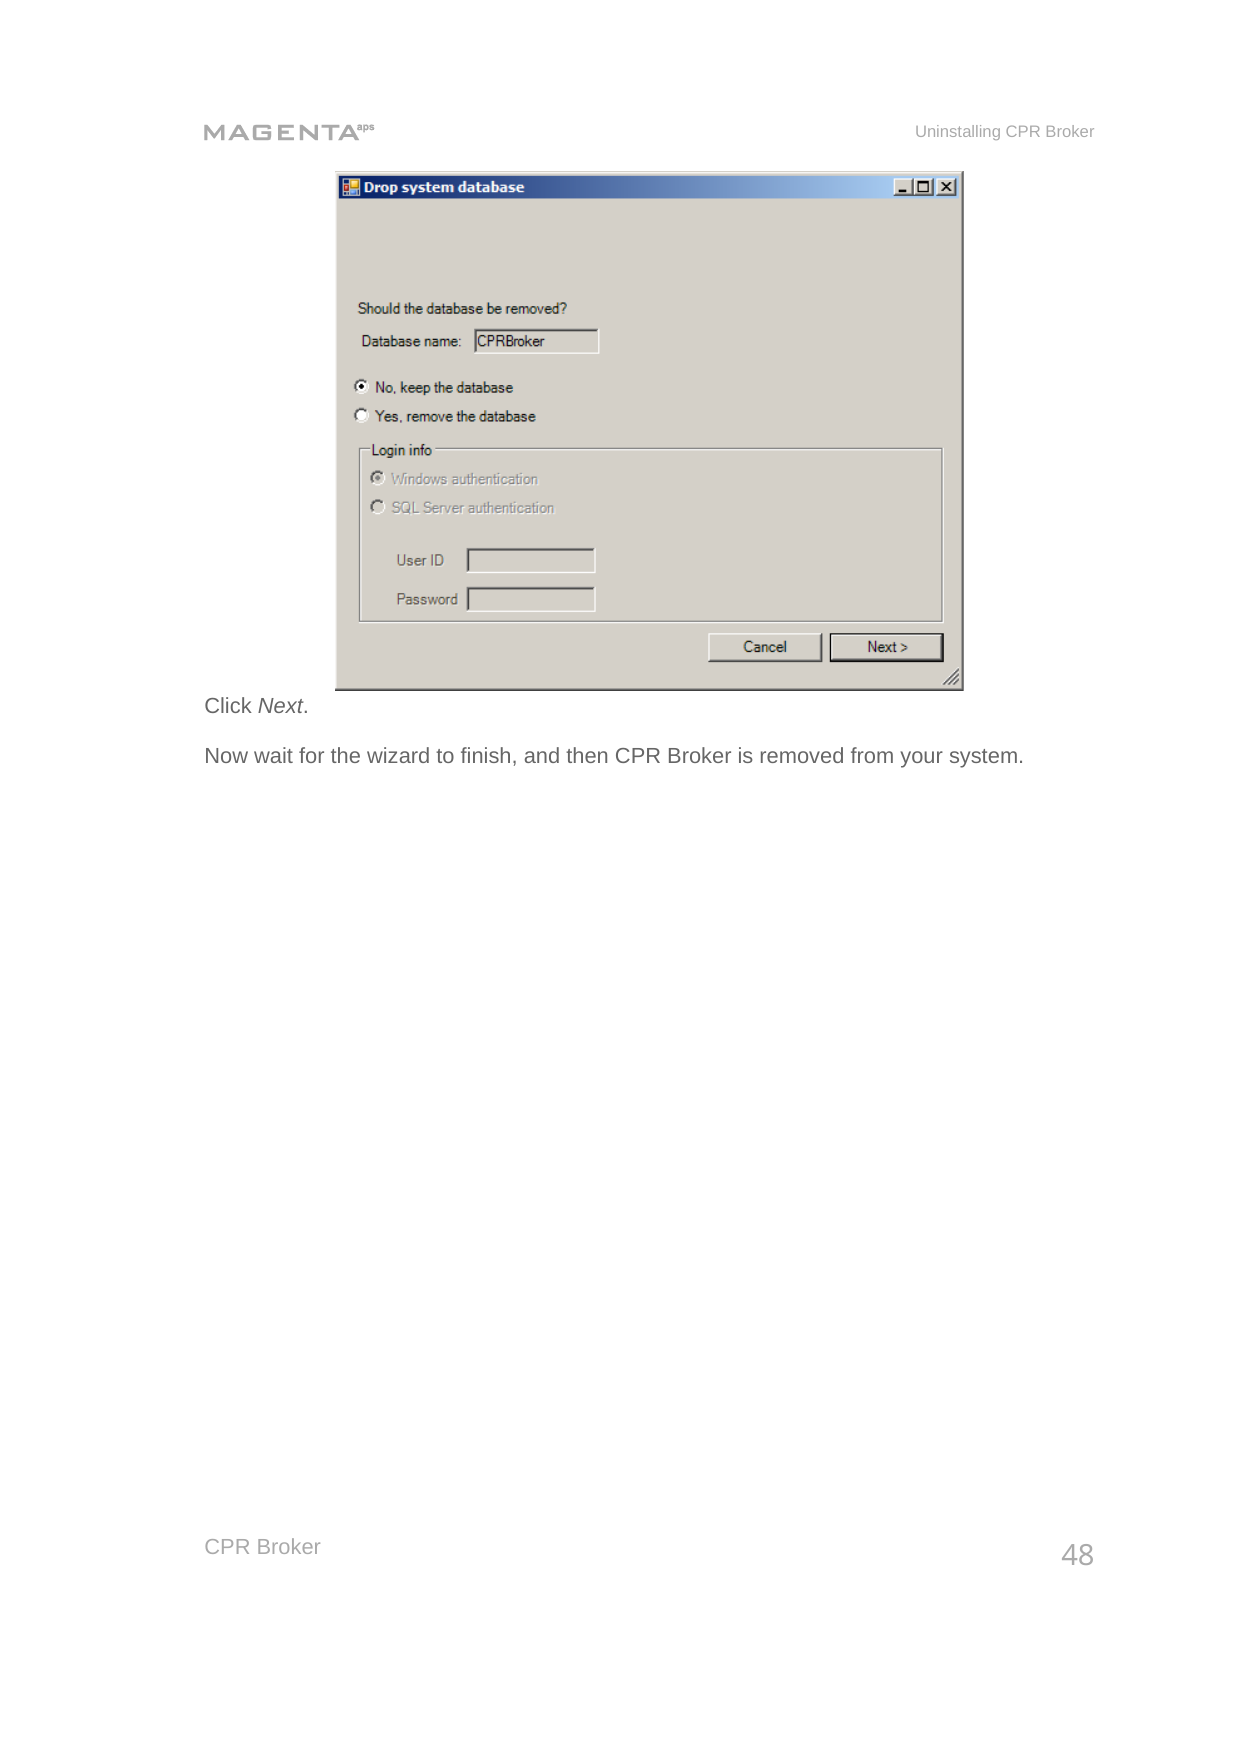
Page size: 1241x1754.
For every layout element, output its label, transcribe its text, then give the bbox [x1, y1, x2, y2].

text Click Next. [204, 691, 1094, 719]
picture [335, 171, 964, 691]
text Now wait for the wizard to finish, and then CPR Broker is removed from your system. [204, 740, 1094, 769]
